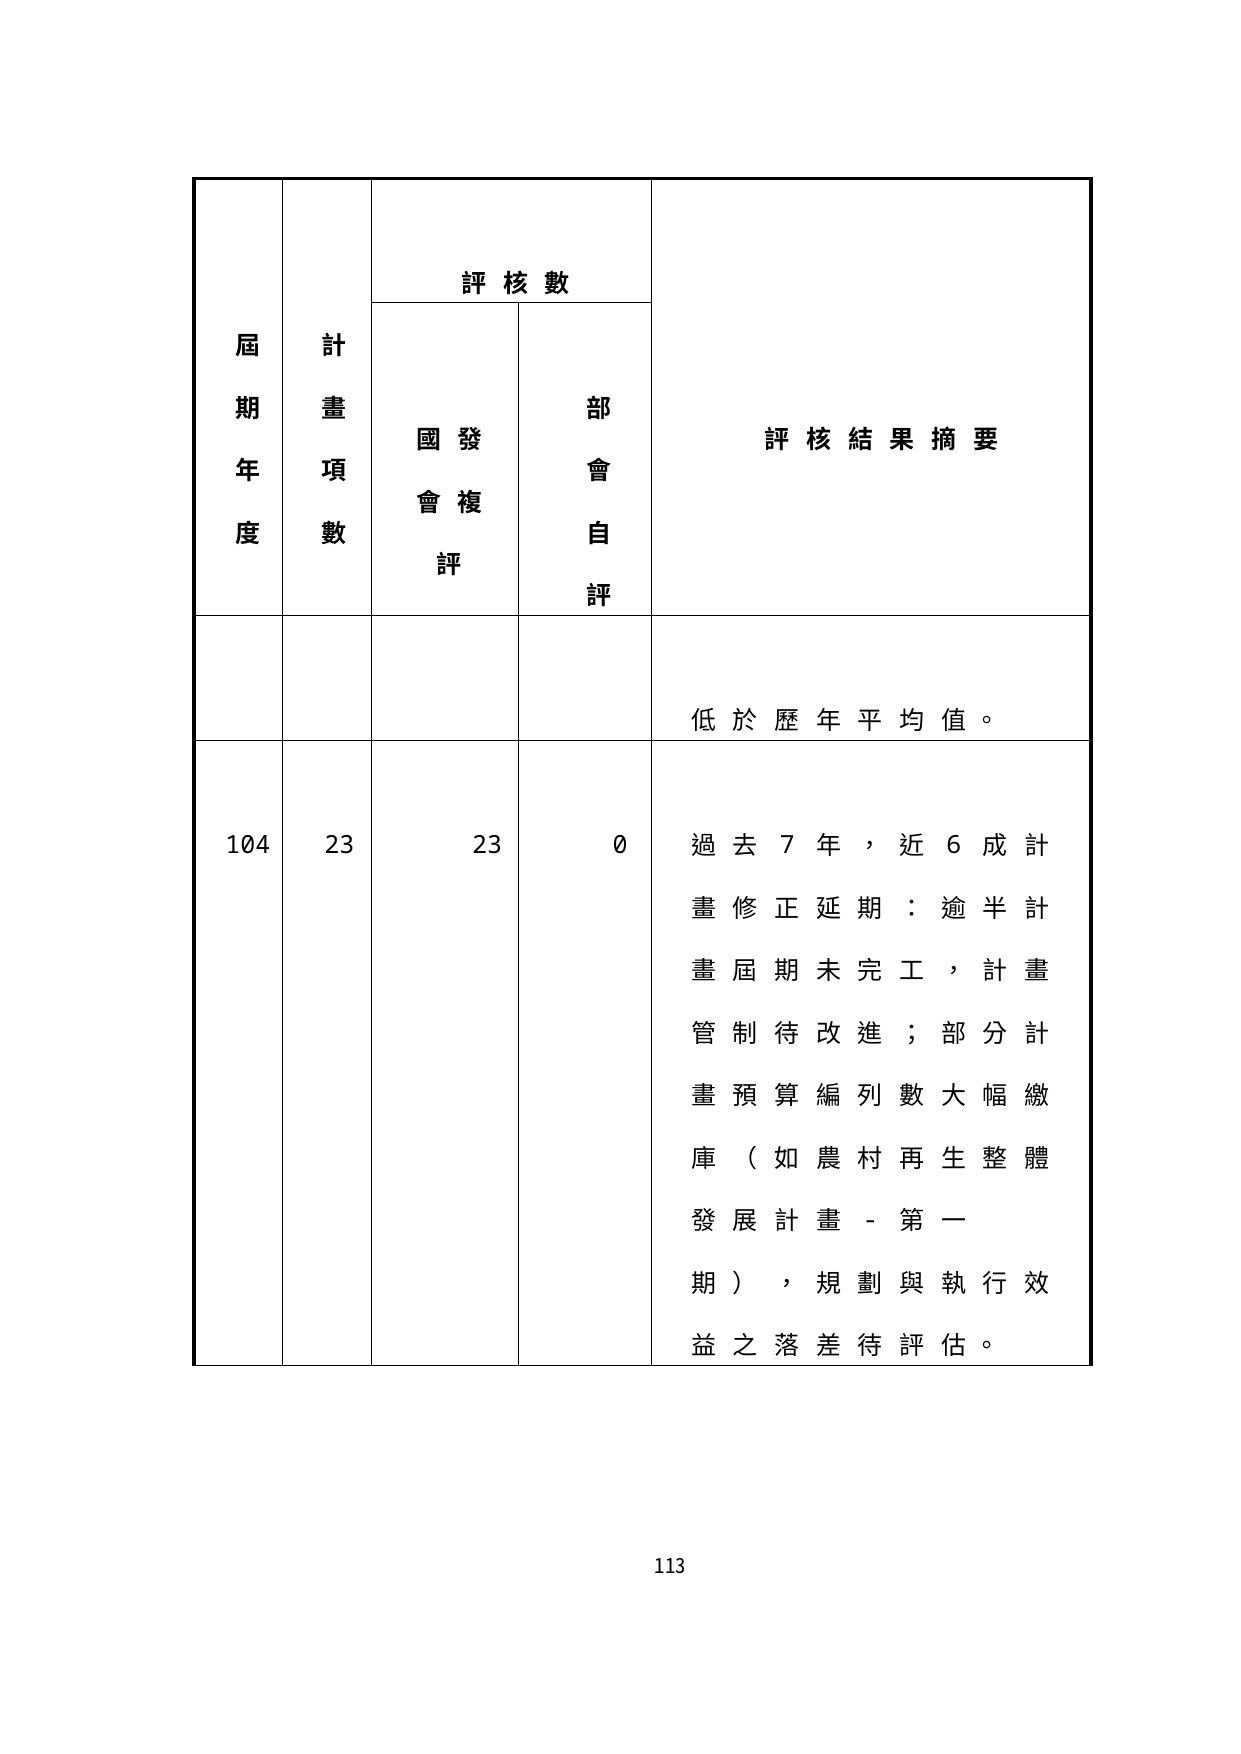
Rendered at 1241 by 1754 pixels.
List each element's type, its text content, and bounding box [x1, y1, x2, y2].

table_cell 23 [372, 741, 518, 1365]
table_cell 過去7年，近6成計畫修正延期：逾半計畫屆期未完工，計畫管制待改進；部分計畫預算編列數大幅繳庫（如農村再生整體發展計畫-第一期），規劃與執行效益之落差待評估。 [652, 741, 1089, 1365]
table_header 評核結果摘要 [652, 180, 1089, 615]
table_cell [283, 616, 371, 740]
table_cell [519, 616, 651, 740]
table_cell 0 [519, 741, 651, 1365]
table_cell [196, 616, 282, 740]
table_header 評核數 [372, 180, 651, 302]
table_header 計畫 項數 [283, 180, 371, 615]
table_cell 23 [283, 741, 371, 1365]
table_cell 國發會複評 [372, 303, 518, 615]
table_cell 低於歷年平均值。 [652, 616, 1089, 740]
table_cell 部會自評 [519, 303, 651, 615]
table_cell [372, 616, 518, 740]
table_header 屆期 年度 [196, 180, 282, 615]
table_cell 104 [196, 741, 282, 1365]
